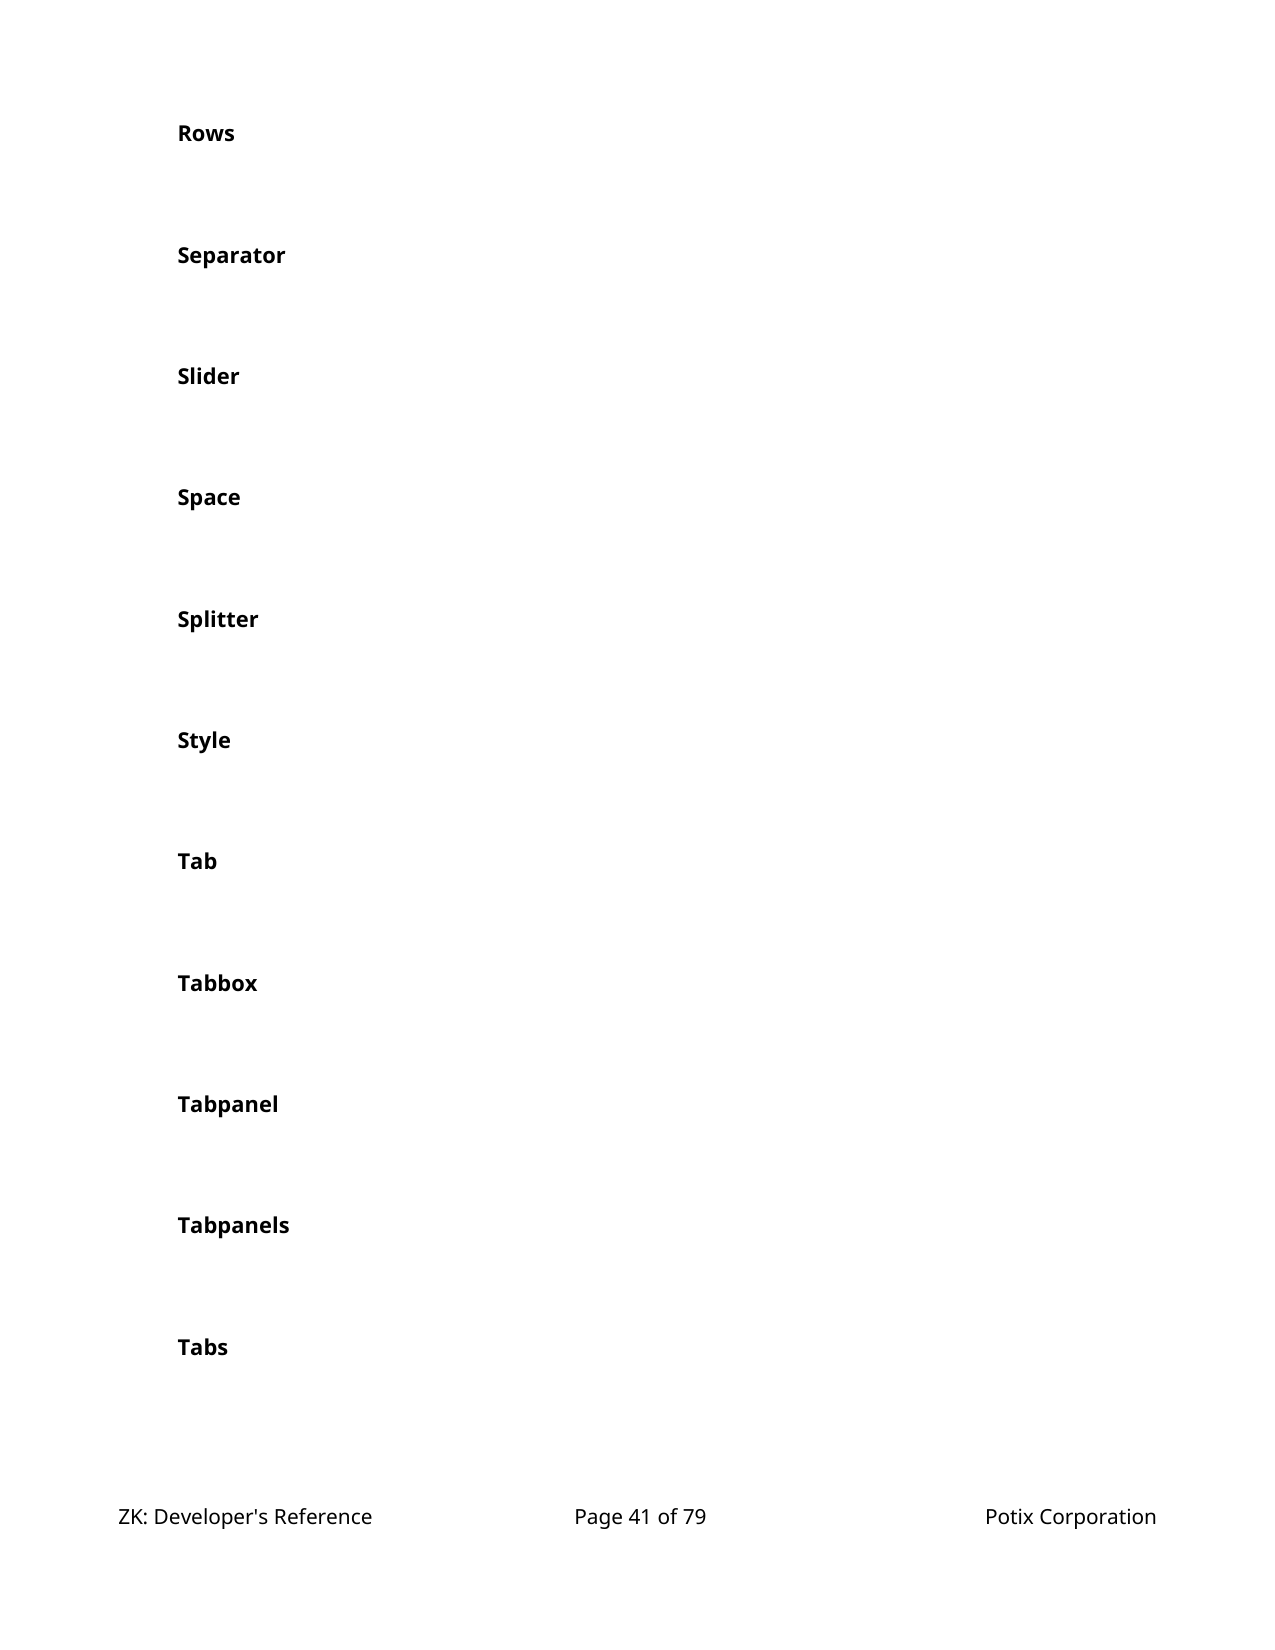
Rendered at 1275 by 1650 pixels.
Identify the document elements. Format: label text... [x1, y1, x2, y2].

subtitle Style [177, 725, 1157, 755]
subtitle Space [177, 482, 1157, 512]
subtitle Tabpanel [177, 1089, 1157, 1119]
subtitle Rows [177, 118, 1157, 148]
subtitle Splitter [177, 603, 1157, 633]
subtitle Tabpanels [177, 1210, 1157, 1240]
subtitle Slider [177, 361, 1157, 391]
subtitle Tabbox [177, 968, 1157, 998]
subtitle Separator [177, 239, 1157, 269]
subtitle Tabs [177, 1332, 1157, 1362]
subtitle Tab [177, 846, 1157, 876]
